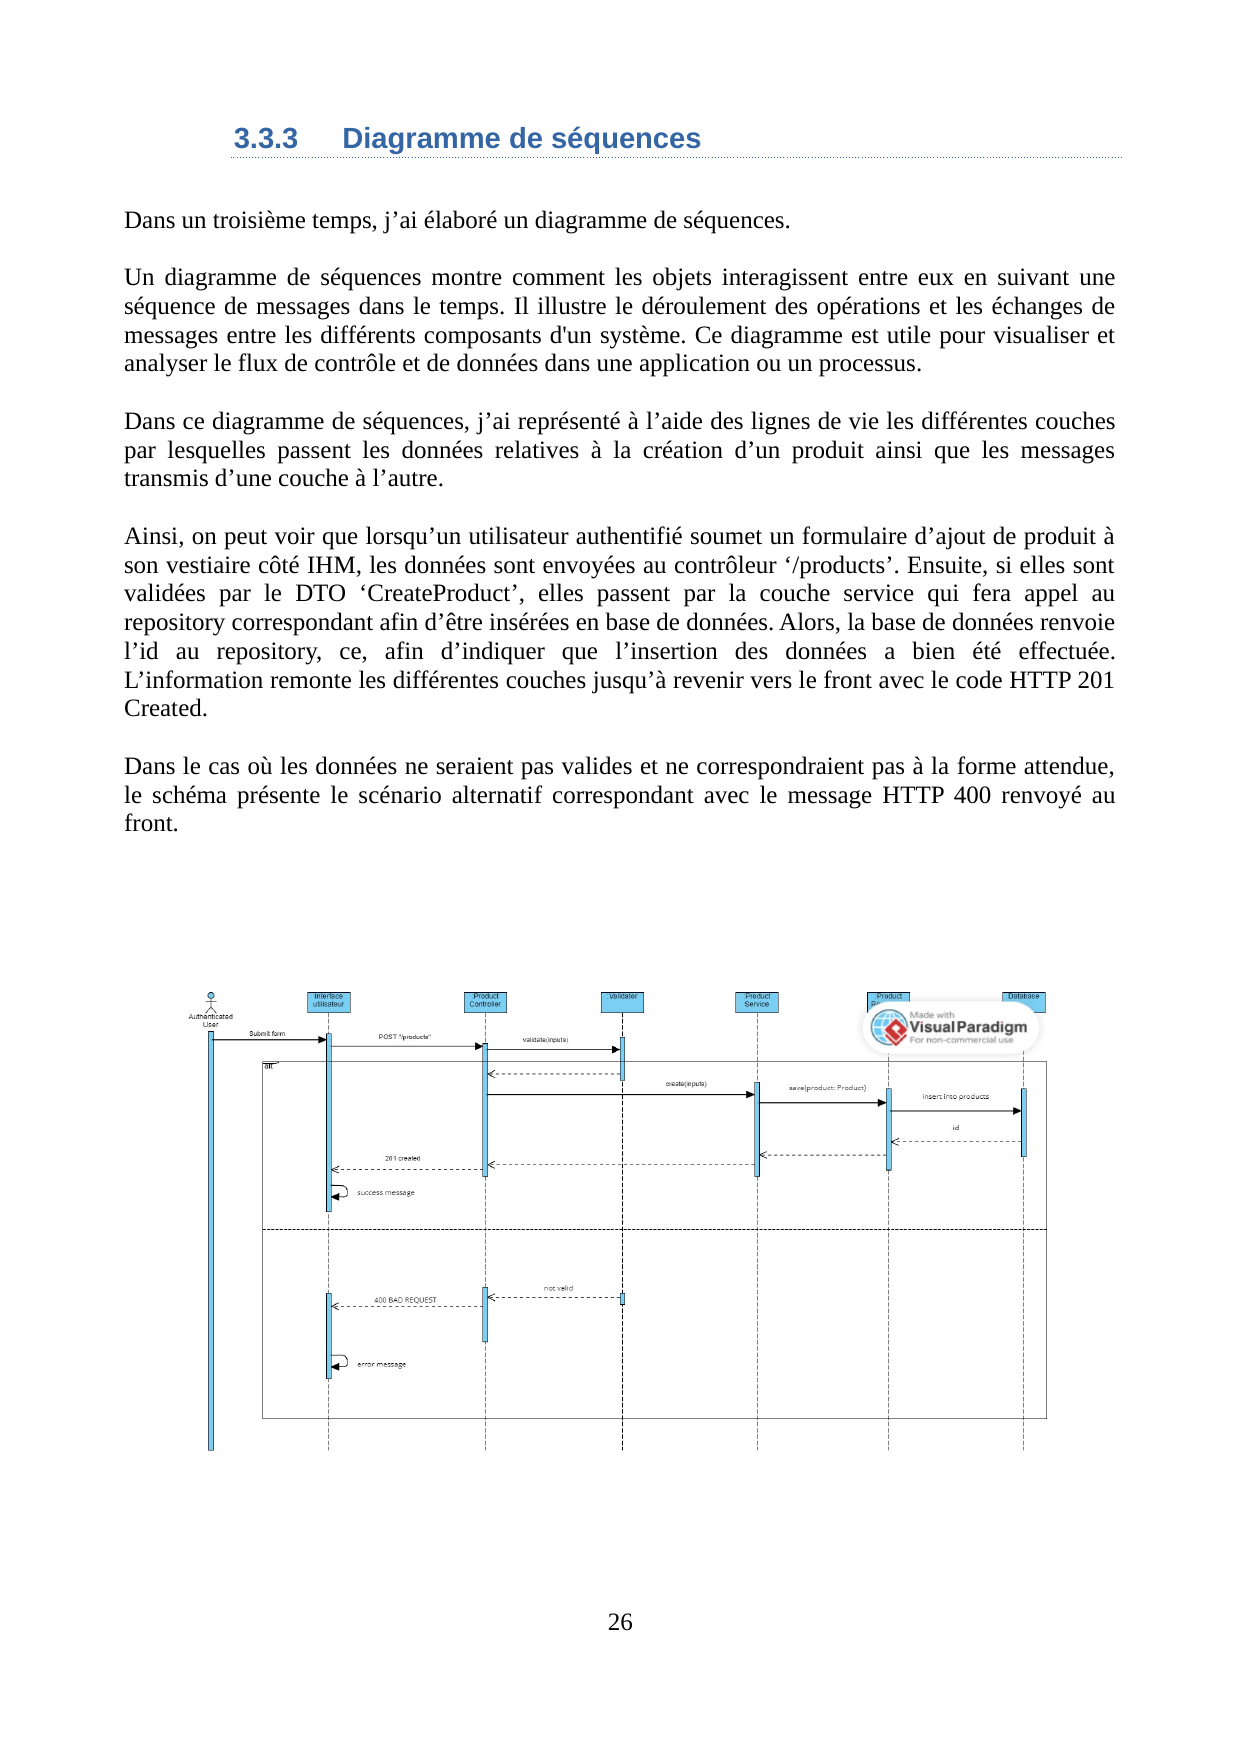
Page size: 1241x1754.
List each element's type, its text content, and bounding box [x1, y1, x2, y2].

subtitle Diagramme de séquences [231, 118, 1122, 158]
table_header Dans un troisième temps, j’ai élaboré un diagramme de séquences. Un diagramme de séquences montre comment les objets interagissent entre eux en suivant une séquence de messages dans le temps. Il illustre le déroulement des opérations et les échanges de messages entre les différents composants d'un système. Ce diagramme est utile pour visualiser et analyser le flux de contrôle et de données dans une application ou un processus. Dans ce diagramme de séquences, j’ai représenté à l’aide des lignes de vie les différentes couches par lesquelles passent les données relatives à la création d’un produit ainsi que les messages transmis d’une couche à l’autre. Ainsi, on peut voir que lorsqu’un utilisateur authentifié soumet un formulaire d’ajout de produit à son vestiaire côté IHM, les données sont envoyées au contrôleur ‘/products’. Ensuite, si elles sont validées par le DTO ‘CreateProduct’, elles passent par la couche service qui fera appel au repository correspondant afin d’être insérées en base de données. Alors, la base de données renvoie l’id au repository, ce, afin d’indiquer que l’insertion des données a bien été effectuée. L’information remonte les différentes couches jusqu’à revenir vers le front avec le code HTTP 201 Created. Dans le cas où les données ne seraient pas valides et ne correspondraient pas à la forme attendue, le schéma présente le scénario alternatif correspondant avec le message HTTP 400 renvoyé au front. [118, 199, 1122, 872]
picture [187, 992, 1047, 1451]
table_cell [118, 872, 1122, 1516]
